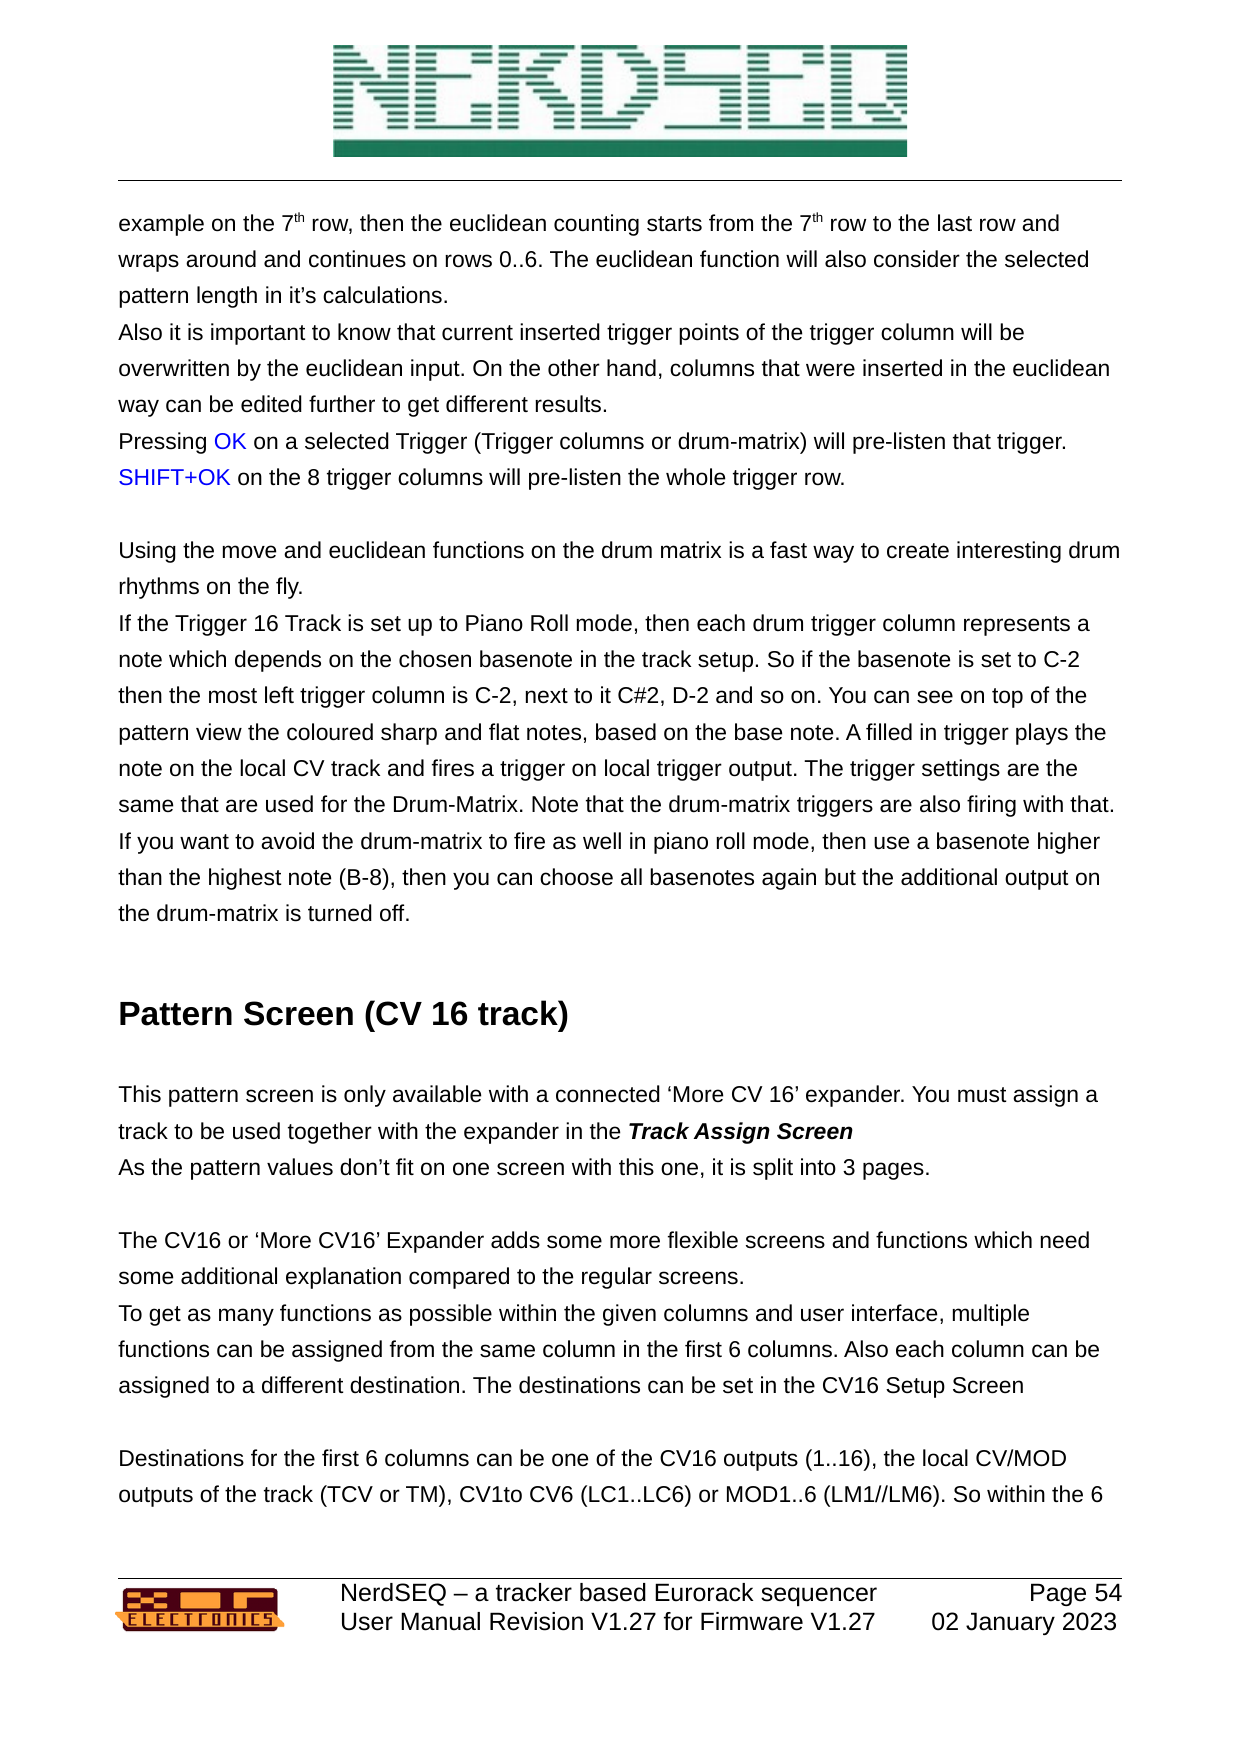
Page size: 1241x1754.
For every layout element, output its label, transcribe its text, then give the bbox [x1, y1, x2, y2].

text Using the move and euclidean functions on the drum matrix is a fast way to create interesting drum rhythms on the fly. [118, 537, 1122, 599]
text As the pattern values don’t fit on one screen with this one, it is split into 3 pages. [118, 1154, 1122, 1180]
picture [115, 1584, 285, 1634]
text Destinations for the first 6 columns can be one of the CV16 outputs (1..16), the local CV/MOD outputs of the track (TCV or TM), CV1to CV6 (LC1..LC6) or MOD1..6 (LM1//LM6). So within the 6 [118, 1445, 1122, 1508]
text To get as many functions as possible within the given columns and user interface, multiple functions can be assigned from the same column in the first 6 columns. Also each column can be assigned to a different destination. The destinations can be set in the CV16 Setup Screen [118, 1299, 1122, 1398]
text This pattern screen is only available with a connected ‘More CV 16’ expander. You must assign a track to be used together with the expander in the Track Assign Screen [118, 1081, 1122, 1144]
text The CV16 or ‘More CV16’ Expander adds some more flexible screens and functions which need some additional explanation compared to the regular screens. [118, 1227, 1122, 1289]
text Pressing OK on a selected Trigger (Trigger columns or drum-matrix) will pre-listen that trigger. SHIFT+OK on the 8 trigger columns will pre-listen the whole trigger row. [118, 428, 1122, 490]
text Also it is important to know that current inserted trigger points of the trigger column will be overwritten by the euclidean input. On the other hand, columns that were inserted in the euclidean way can be edited further to get different results. [118, 319, 1122, 418]
text example on the 7th row, then the euclidean counting starts from the 7th row to the last row and wraps around and continues on rows 0..6. The euclidean function will also consider the selected pattern length in it’s calculations. [118, 209, 1122, 309]
picture [333, 45, 908, 157]
subtitle Pattern Screen (CV 16 track) [118, 994, 1122, 1032]
text If the Trigger 16 Track is set up to Piano Roll mode, then each drum trigger column represents a note which depends on the chosen basenote in the track setup. So if the basenote is set to C-2 then the most left trigger column is C-2, next to it C#2, D-2 and so on. You can see on top of the pattern view the coloured sharp and flat notes, based on the base note. A filled in trigger plays the note on the local CV track and fires a trigger on local trigger output. The trigger settings are the same that are used for the Drum-Matrix. Note that the drum-matrix triggers are also firing with that. If you want to avoid the drum-matrix to fire as well in piano roll mode, then use a basenote higher than the highest note (B-8), then you can choose all basenotes again but the additional output on the drum-matrix is turned off. [118, 609, 1122, 927]
